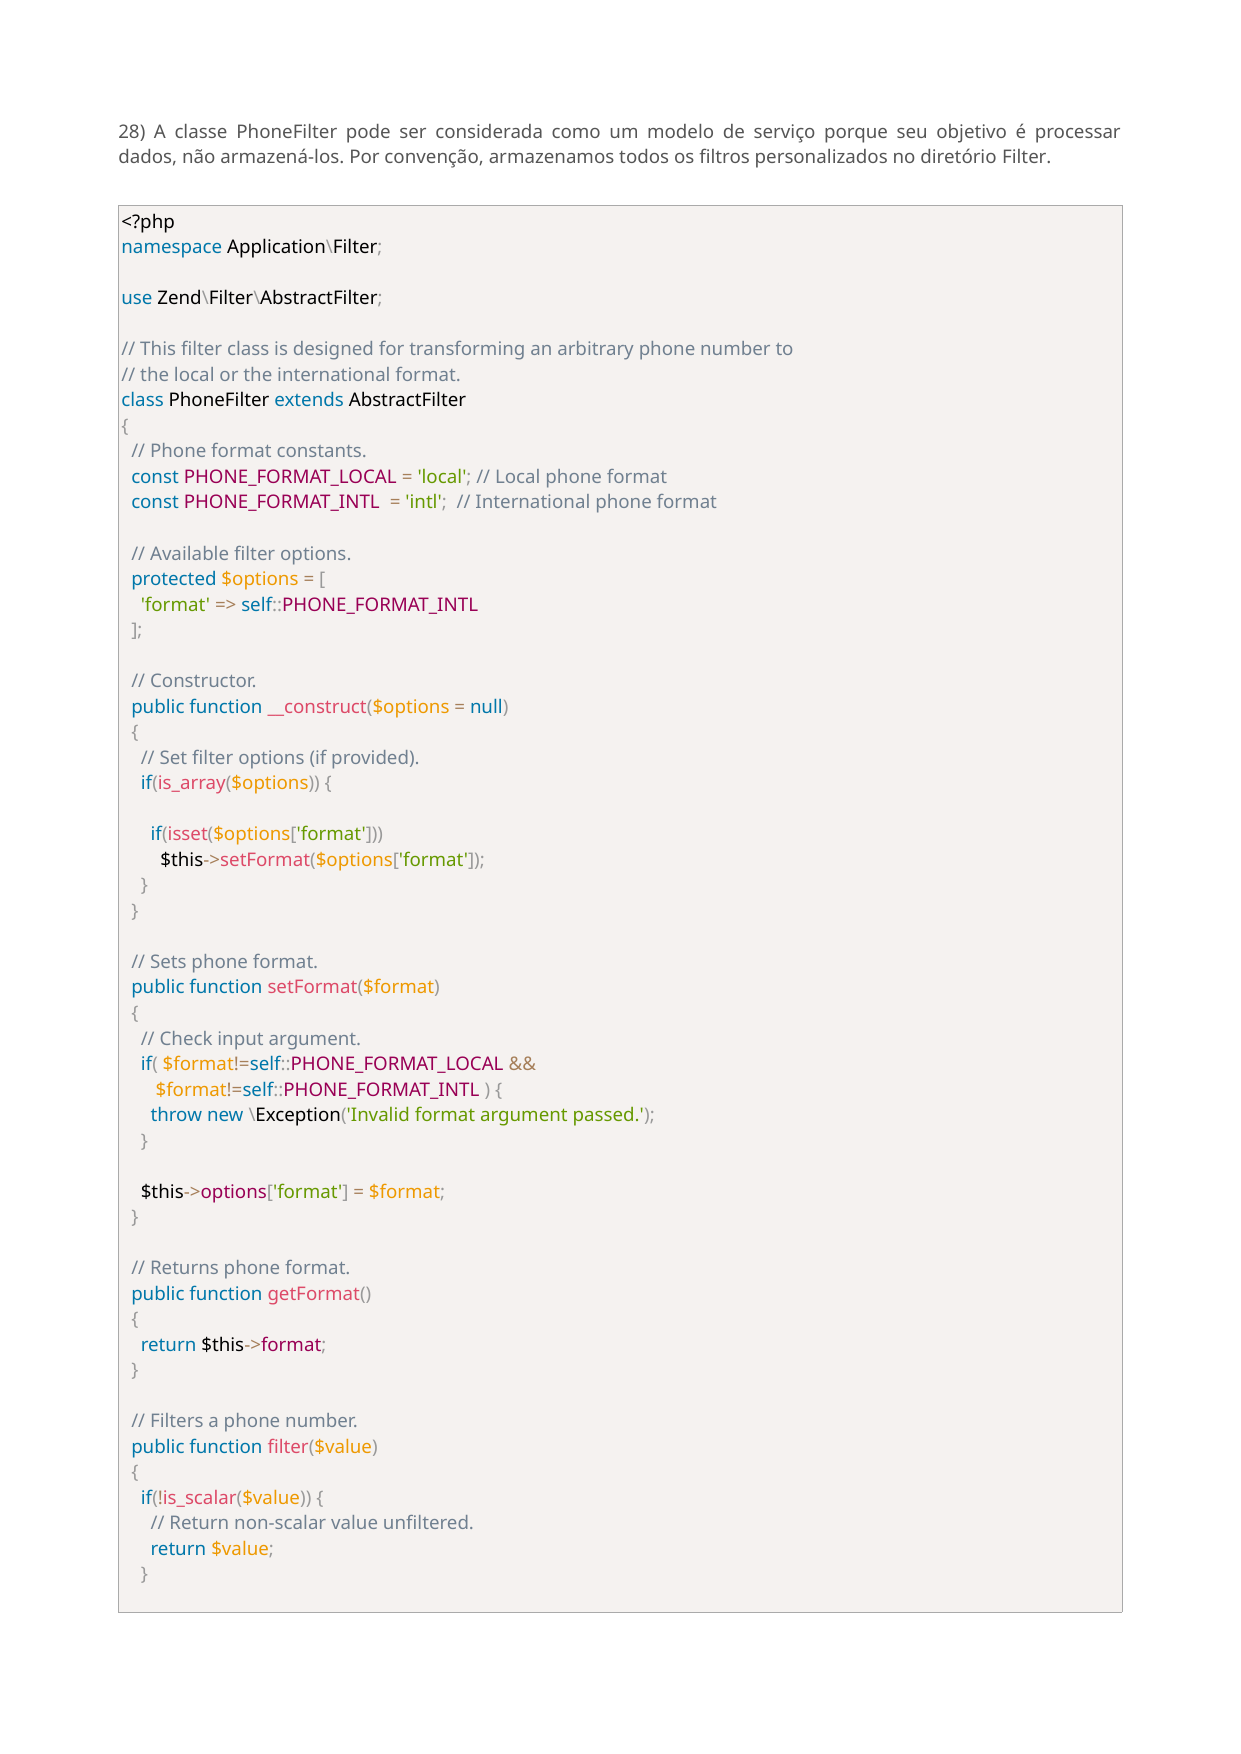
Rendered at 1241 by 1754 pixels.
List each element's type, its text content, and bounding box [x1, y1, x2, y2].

text } [119, 1124, 1122, 1149]
text return $this->format; [119, 1328, 1122, 1353]
text { [119, 716, 1122, 741]
text { [119, 1456, 1122, 1481]
text const PHONE_FORMAT_INTL = 'intl'; // International phone format [119, 486, 1122, 511]
text <?php [119, 206, 1122, 231]
text 28) A classe PhoneFilter pode ser considerada como um modelo de serviço porque seu objetivo é processar dados, não armazená-los. Por convenção, armazenamos todos os filtros personalizados no diretório Filter. [118, 118, 1122, 169]
text $format!=self::PHONE_FORMAT_INTL ) { [119, 1073, 1122, 1098]
text public function setFormat($format) [119, 971, 1122, 996]
text // Filters a phone number. [119, 1404, 1122, 1430]
text public function __construct($options = null) [119, 690, 1122, 716]
text // the local or the international format. [119, 358, 1122, 384]
text if( $format!=self::PHONE_FORMAT_LOCAL && [119, 1047, 1122, 1073]
text // Phone format constants. [119, 435, 1122, 460]
text } [119, 1353, 1122, 1379]
text $this->options['format'] = $format; [119, 1175, 1122, 1200]
text return $value; [119, 1532, 1122, 1558]
text class PhoneFilter extends AbstractFilter [119, 384, 1122, 409]
text namespace Application\Filter; [119, 231, 1122, 256]
text // Constructor. [119, 664, 1122, 690]
text if(!is_scalar($value)) { [119, 1481, 1122, 1507]
text // Return non-scalar value unfiltered. [119, 1507, 1122, 1532]
text public function filter($value) [119, 1430, 1122, 1456]
text if(is_array($options)) { [119, 767, 1122, 792]
text const PHONE_FORMAT_LOCAL = 'local'; // Local phone format [119, 460, 1122, 486]
text if(isset($options['format'])) [119, 818, 1122, 843]
text } [119, 869, 1122, 894]
text // Set filter options (if provided). [119, 741, 1122, 767]
text public function getFormat() [119, 1277, 1122, 1302]
text } [119, 1200, 1122, 1226]
text { [119, 996, 1122, 1022]
text // Sets phone format. [119, 945, 1122, 971]
text // This filter class is designed for transforming an arbitrary phone number to [119, 333, 1122, 358]
text throw new \Exception('Invalid format argument passed.'); [119, 1098, 1122, 1124]
text $this->setFormat($options['format']); [119, 843, 1122, 869]
text // Check input argument. [119, 1022, 1122, 1047]
text protected $options = [ [119, 562, 1122, 588]
text } [119, 1558, 1122, 1583]
text { [119, 1302, 1122, 1328]
text } [119, 894, 1122, 920]
text 'format' => self::PHONE_FORMAT_INTL [119, 588, 1122, 613]
text { [119, 409, 1122, 435]
text // Returns phone format. [119, 1251, 1122, 1277]
text // Available filter options. [119, 537, 1122, 562]
text ]; [119, 613, 1122, 639]
text use Zend\Filter\AbstractFilter; [119, 282, 1122, 307]
